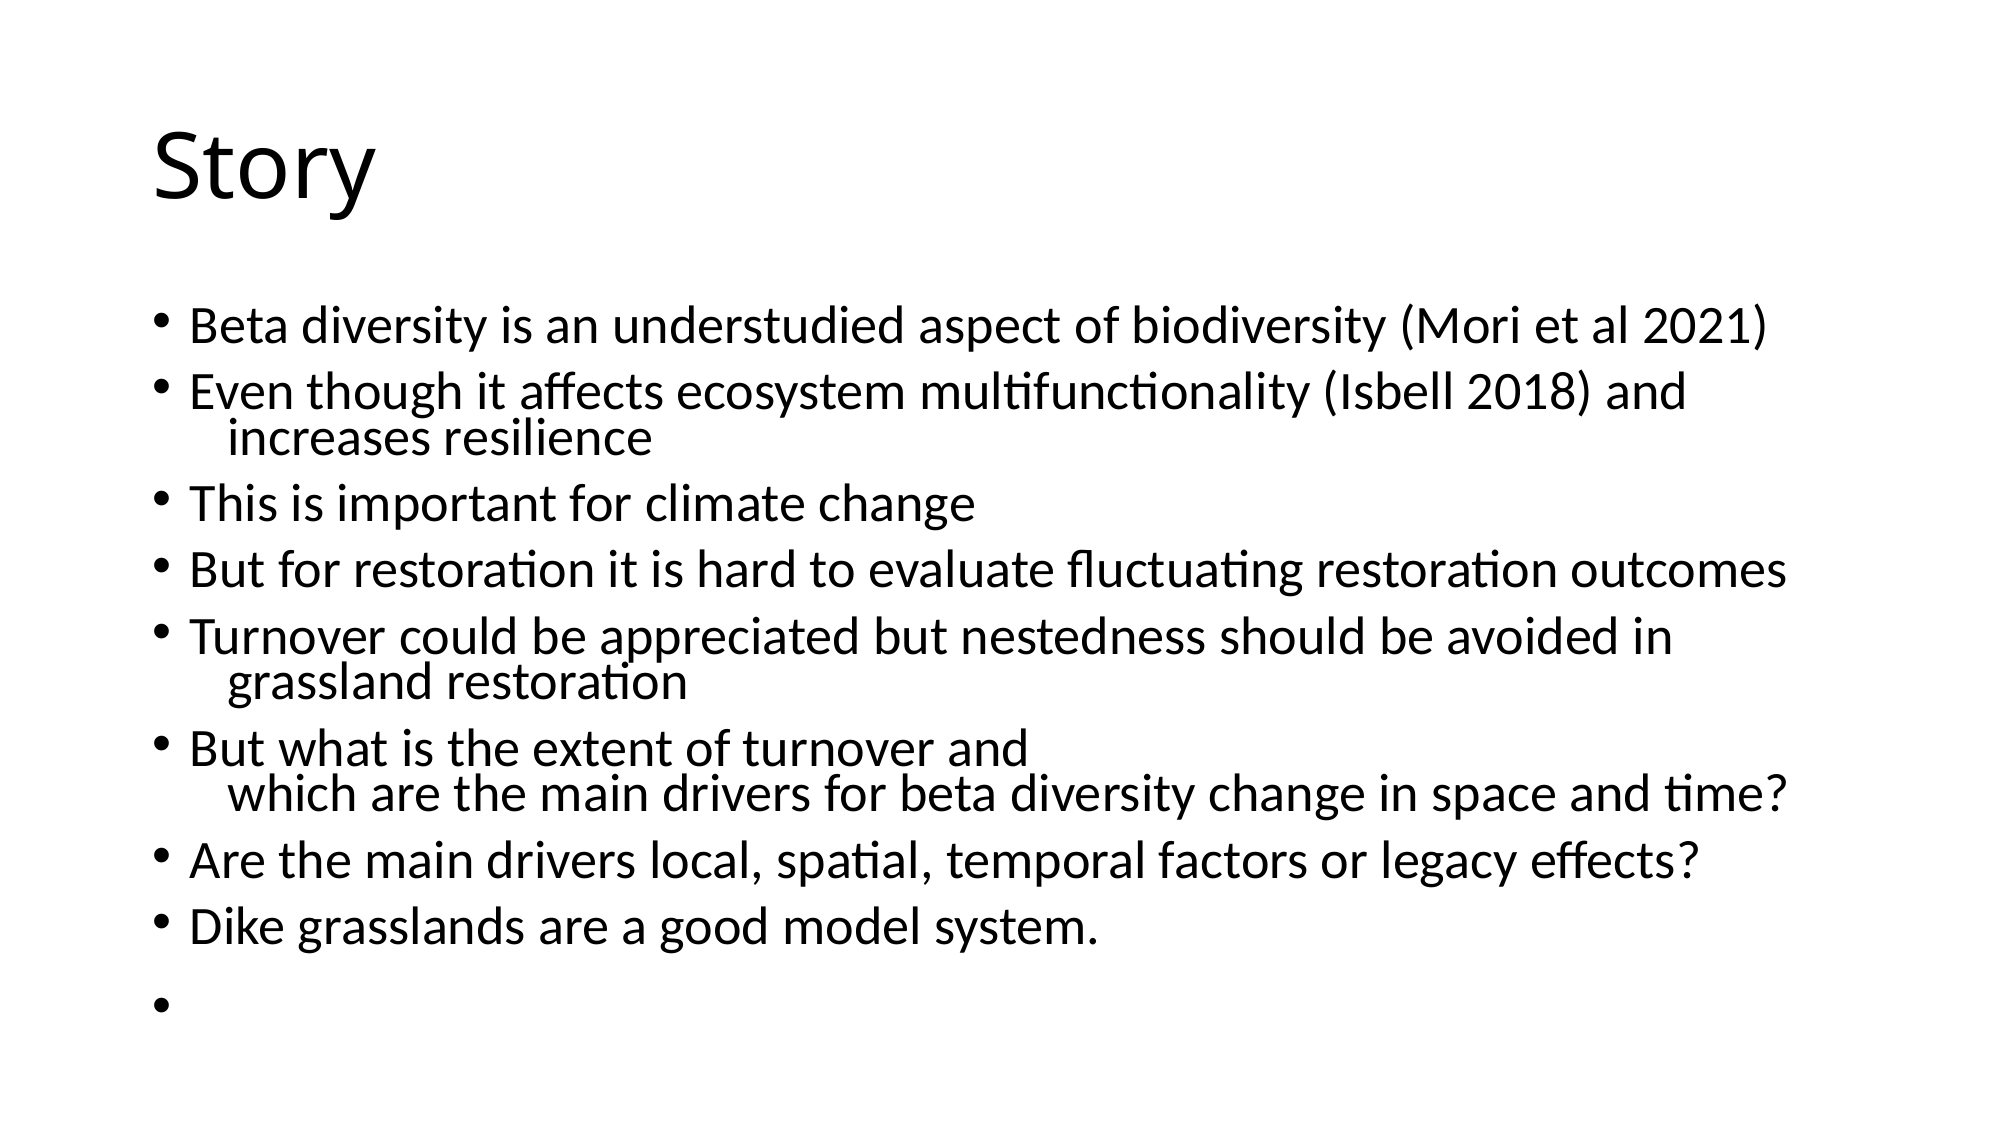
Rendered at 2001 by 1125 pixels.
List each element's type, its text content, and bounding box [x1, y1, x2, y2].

list Beta diversity is an understudied aspect of biodiversity (Mori et al 2021) Even though it affects ecosystem multifunctionality (Isbell 2018) and increases resilience This is important for climate change But for restoration it is hard to evaluate fluctuating restoration outcomes Turnover could be appreciated but nestedness should be avoided in grassland restoration But what is the extent of turnover and which are the main drivers for beta diversity change in space and time? Are the main drivers local, spatial, temporal factors or legacy effects? Dike grasslands are a good model system. [137, 299, 1863, 1014]
title Story [137, 59, 1863, 278]
